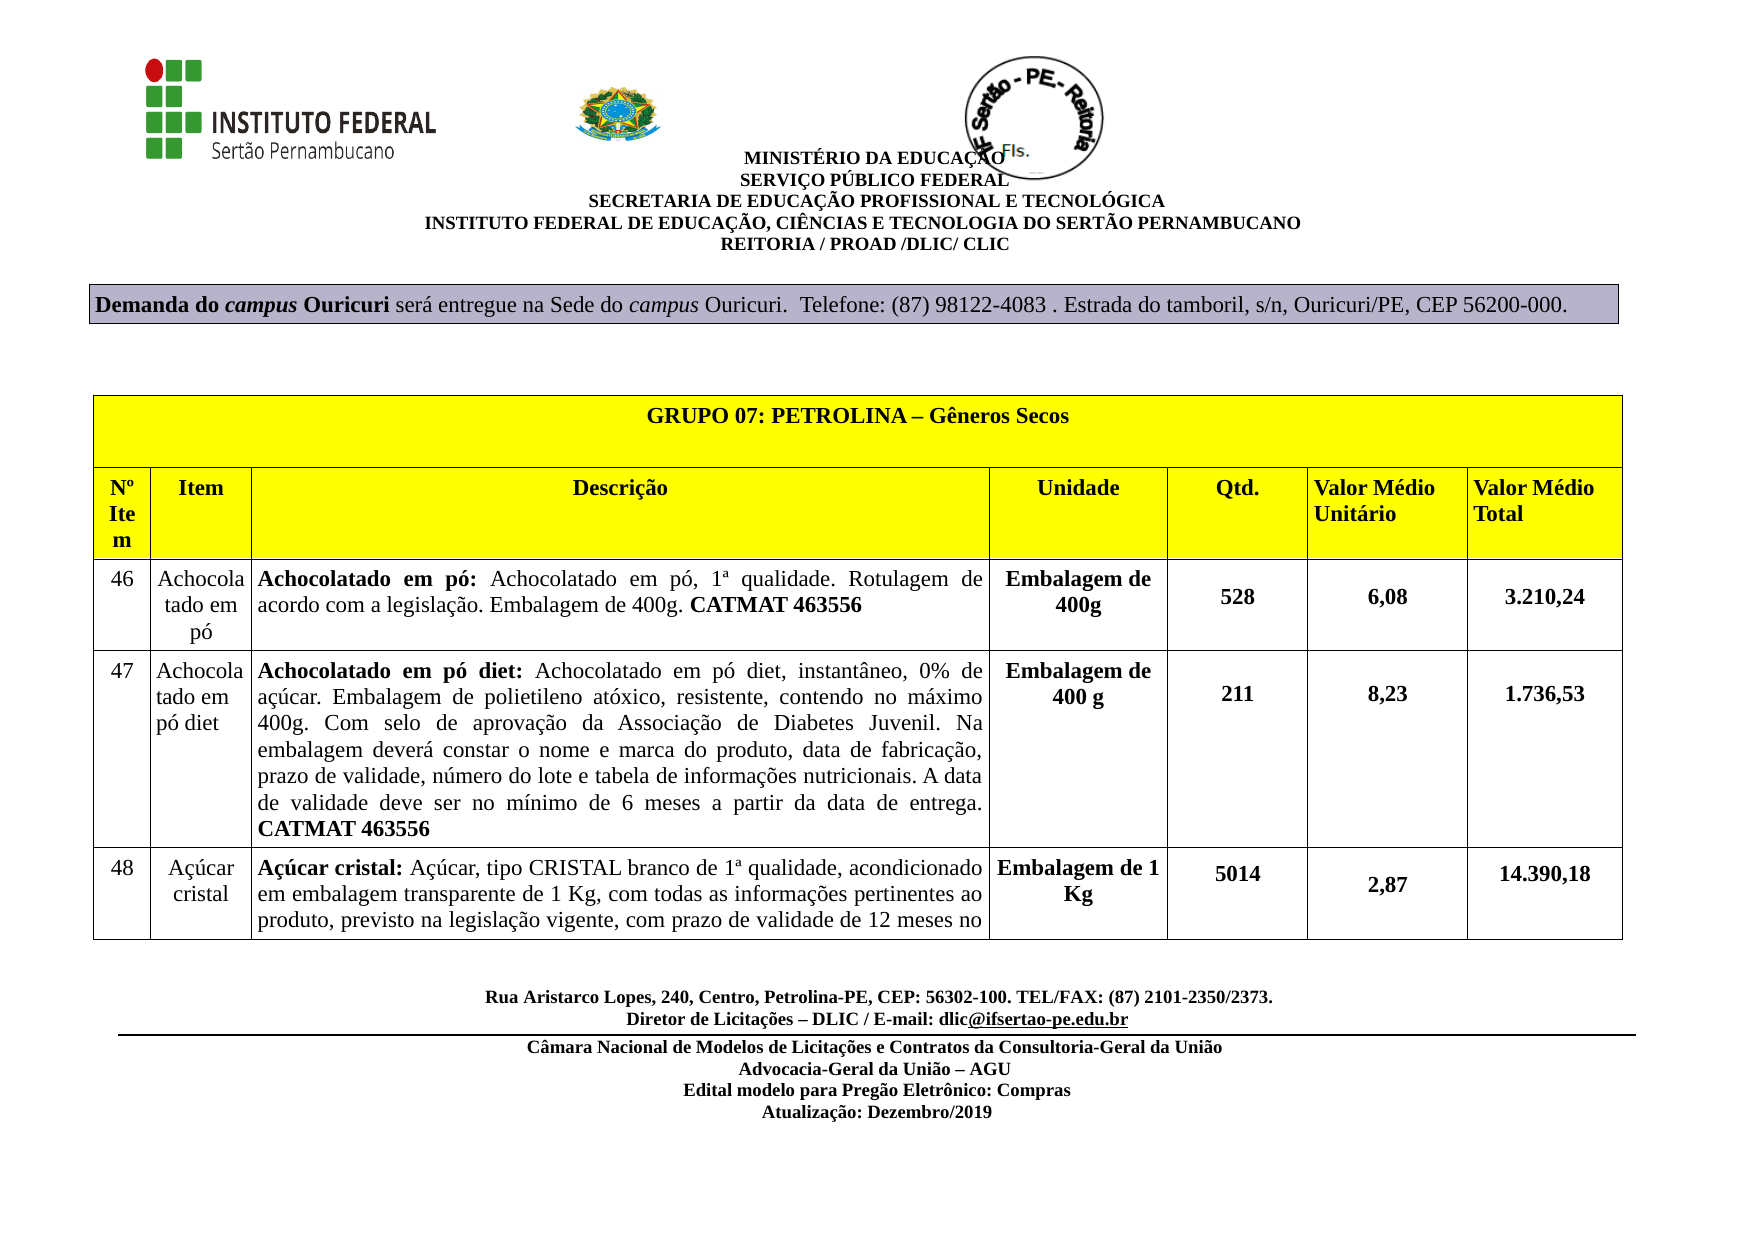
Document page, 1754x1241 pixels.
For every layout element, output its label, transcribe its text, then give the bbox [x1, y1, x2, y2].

table_cell 2,87 [1308, 848, 1467, 938]
table_cell Embalagem de 400g [990, 560, 1167, 650]
table_cell 14.390,18 [1468, 848, 1622, 938]
table_cell 1.736,53 [1468, 651, 1622, 847]
table_cell Achocolatado em pó diet: Achocolatado em pó diet, instantâneo, 0% de açúcar. Embalagem de polietileno atóxico, resistente, contendo no máximo 400g. Com selo de aprovação da Associação de Diabetes Juvenil. Na embalagem deverá constar o nome e marca do produto, data de fabricação, prazo de validade, número do lote e tabela de informações nutricionais. A data de validade deve ser no mínimo de 6 meses a partir da data de entrega. CATMAT 463556 [252, 651, 989, 847]
table_cell 3.210,24 [1468, 560, 1622, 650]
table_cell Item [151, 468, 251, 558]
table_cell Valor Médio Unitário [1308, 468, 1467, 558]
table_cell 8,23 [1308, 651, 1467, 847]
table_cell 46 [94, 560, 150, 650]
table_cell 47 [94, 651, 150, 847]
table_cell Achocolatado em pó diet [151, 651, 251, 847]
table_cell 6,08 [1308, 560, 1467, 650]
table_cell Unidade [990, 468, 1167, 558]
table_cell 48 [94, 848, 150, 938]
table_cell Açúcar cristal [151, 848, 251, 938]
table_cell Açúcar cristal: Açúcar, tipo CRISTAL branco de 1ª qualidade, acondicionado em embalagem transparente de 1 Kg, com todas as informações pertinentes ao produto, previsto na legislação vigente, com prazo de validade de 12 meses no [252, 848, 989, 938]
table_cell Embalagem de 400 g [990, 651, 1167, 847]
table_cell 528 [1168, 560, 1307, 650]
table_cell 211 [1168, 651, 1307, 847]
table_cell Qtd. [1168, 468, 1307, 558]
table_cell Achocolatado em pó: Achocolatado em pó, 1ª qualidade. Rotulagem de acordo com a legislação. Embalagem de 400g. CATMAT 463556 [252, 560, 989, 650]
table_header GRUPO 07: PETROLINA – Gêneros Secos [94, 396, 1622, 467]
table_cell Demanda do campus Ouricuri será entregue na Sede do campus Ouricuri. Telefone: (87) 98122-4083 . Estrada do tamboril, s/n, Ouricuri/PE, CEP 56200-000. [90, 285, 1618, 323]
table_cell Valor Médio Total [1468, 468, 1622, 558]
picture [145, 58, 435, 159]
table_cell Achocolatado em pó [151, 560, 251, 650]
table_cell Embalagem de 1 Kg [990, 848, 1167, 938]
table_cell Nº Item [94, 468, 150, 558]
table_cell Descrição [252, 468, 989, 558]
picture [575, 87, 661, 141]
picture [957, 45, 1111, 186]
table_cell 5014 [1168, 848, 1307, 938]
